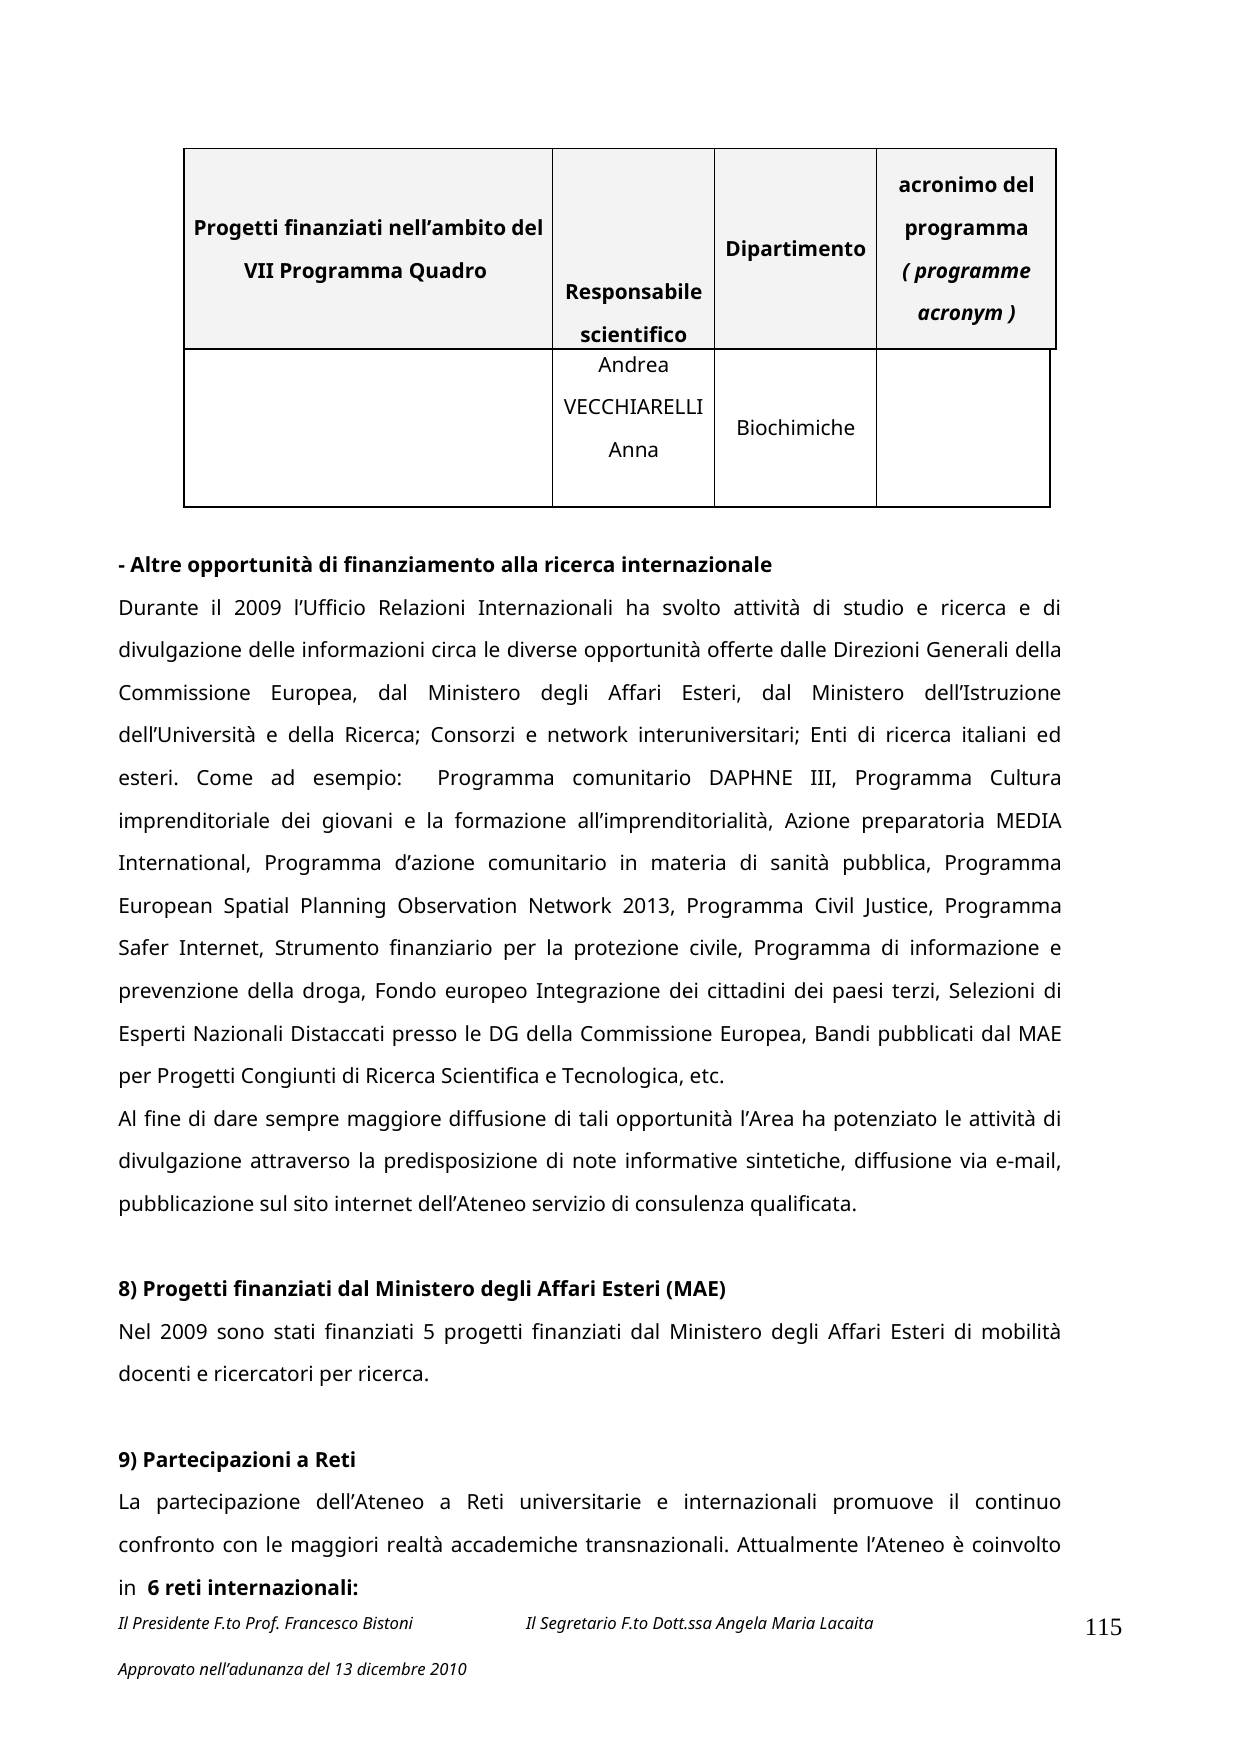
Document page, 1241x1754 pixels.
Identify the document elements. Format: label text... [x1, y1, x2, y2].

text La partecipazione dell’Ateneo a Reti universitarie e internazionali promuove il continuo confronto con le maggiori realtà accademiche transnazionali. Attualmente l’Ateneo è coinvolto in 6 reti internazionali: [118, 1487, 1063, 1601]
text Nel 2009 sono stati finanziati 5 progetti finanziati dal Ministero degli Affari Esteri di mobilità docenti e ricercatori per ricerca. [118, 1317, 1063, 1388]
table_header Responsabile scientifico [553, 149, 714, 348]
table_header acronimo del programma ( programme acronym ) [877, 149, 1055, 348]
table_header Dipartimento [715, 149, 876, 348]
text Al fine di dare sempre maggiore diffusione di tali opportunità l’Area ha potenziato le attività di divulgazione attraverso la predisposizione di note informative sintetiche, diffusione via e-mail, pubblicazione sul sito internet dell’Ateneo servizio di consulenza qualificata. [118, 1104, 1063, 1218]
table_cell Andrea VECCHIARELLI Anna [553, 350, 714, 506]
table_cell [877, 350, 1049, 506]
text 8) Progetti finanziati dal Ministero degli Affari Esteri (MAE) [118, 1274, 1063, 1303]
table_cell [1051, 350, 1056, 506]
table_header Progetti finanziati nell’ambito del VII Programma Quadro [185, 149, 552, 348]
text 9) Partecipazioni a Reti [118, 1445, 1063, 1473]
text Durante il 2009 l’Ufficio Relazioni Internazionali ha svolto attività di studio e ricerca e di divulgazione delle informazioni circa le diverse opportunità offerte dalle Direzioni Generali della Commissione Europea, dal Ministero degli Affari Esteri, dal Ministero dell’Istruzione dell’Università e della Ricerca; Consorzi e network interuniversitari; Enti di ricerca italiani ed esteri. Come ad esempio: Programma comunitario DAPHNE III, Programma Cultura imprenditoriale dei giovani e la formazione all’imprenditorialità, Azione preparatoria MEDIA International, Programma d’azione comunitario in materia di sanità pubblica, Programma European Spatial Planning Observation Network 2013, Programma Civil Justice, Programma Safer Internet, Strumento finanziario per la protezione civile, Programma di informazione e prevenzione della droga, Fondo europeo Integrazione dei cittadini dei paesi terzi, Selezioni di Esperti Nazionali Distaccati presso le DG della Commissione Europea, Bandi pubblicati dal MAE per Progetti Congiunti di Ricerca Scientifica e Tecnologica, etc. [118, 593, 1063, 1090]
text - Altre opportunità di finanziamento alla ricerca internazionale [118, 550, 1063, 578]
table_cell Biochimiche [715, 350, 876, 506]
table_cell [185, 350, 552, 506]
